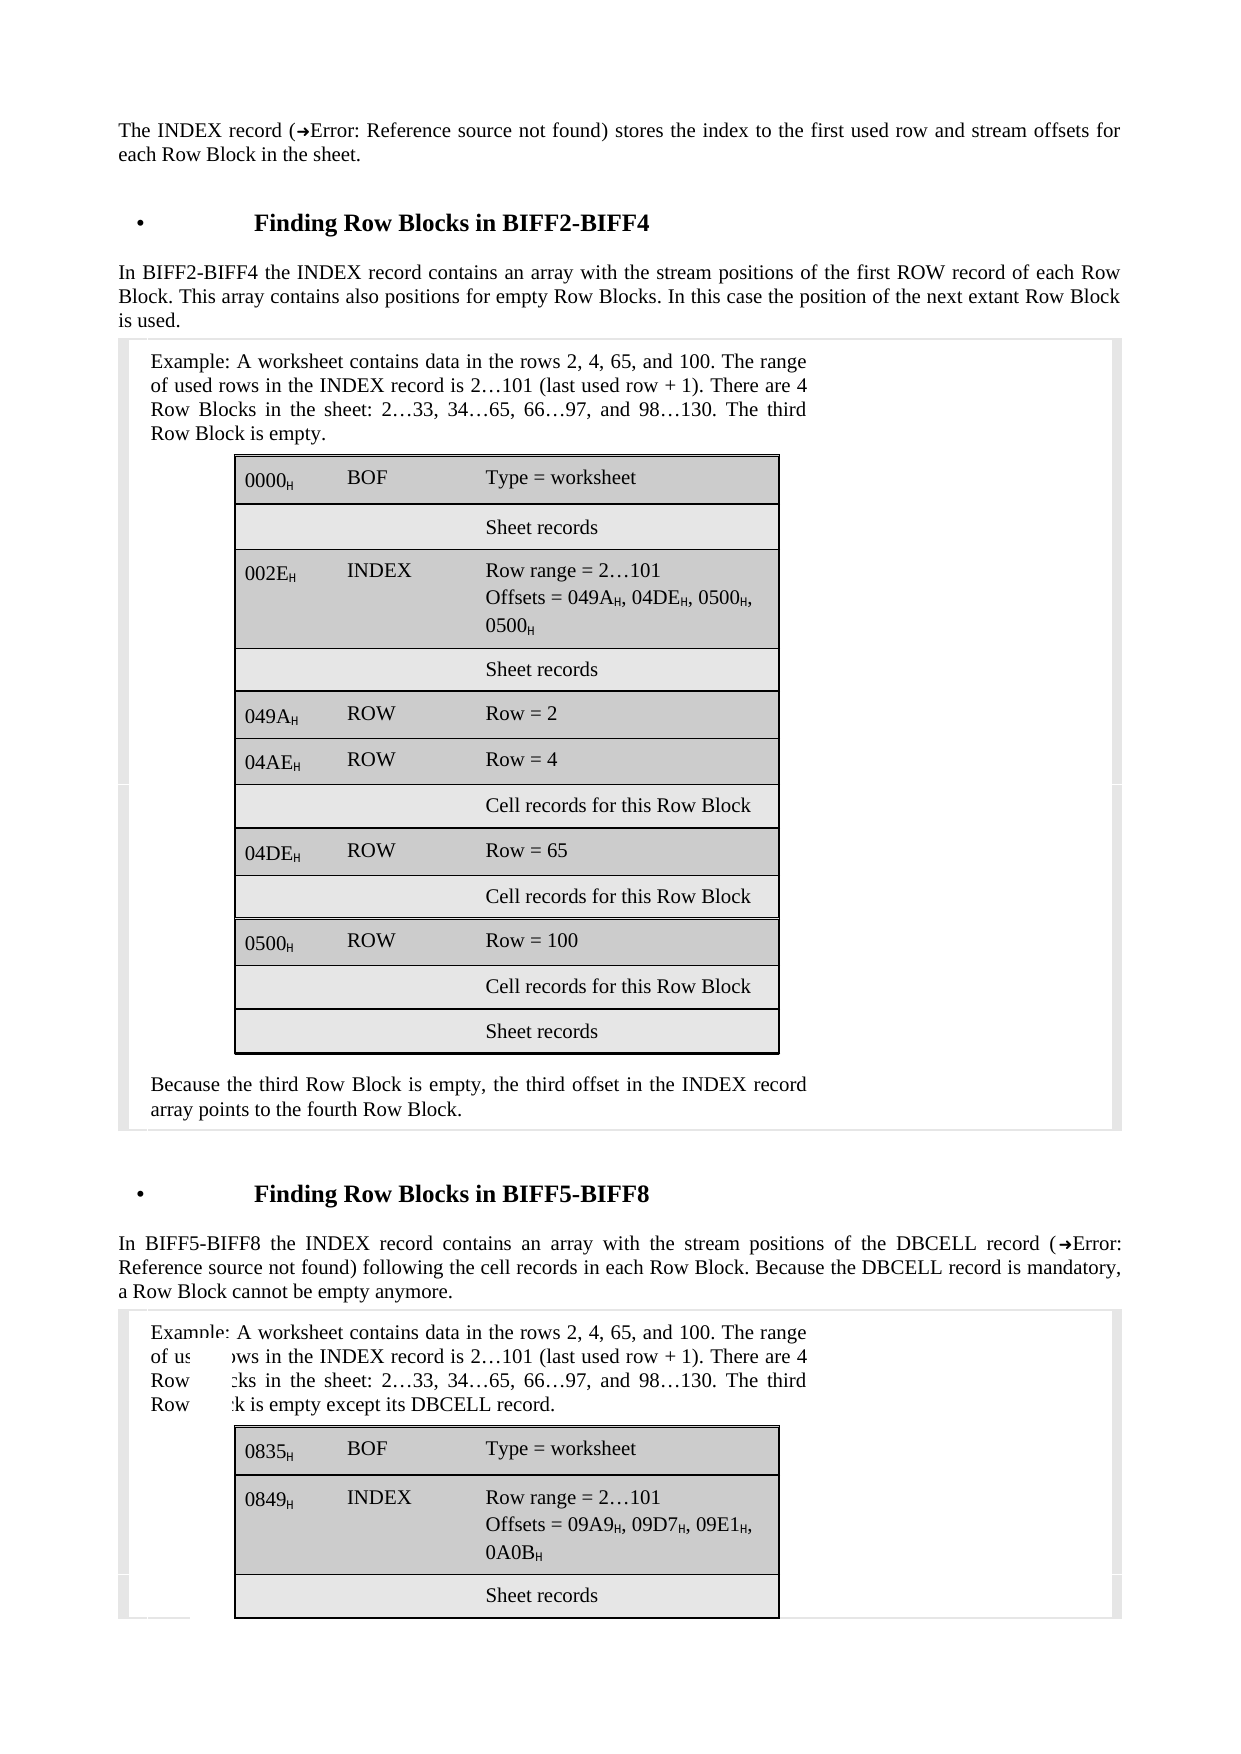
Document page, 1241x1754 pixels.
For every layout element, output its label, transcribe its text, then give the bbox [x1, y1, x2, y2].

table_cell [780, 1476, 810, 1574]
table_cell [810, 454, 1112, 505]
table_cell [338, 1575, 476, 1617]
table_cell Row range = 2…101 Offsets = 09A9H, 09D7H, 09E1H, 0A0BH [476, 1476, 778, 1574]
table_cell Type = worksheet [476, 457, 778, 503]
table_cell 04AEH [236, 739, 338, 784]
table_cell 04DEH [236, 829, 338, 875]
table_cell [780, 505, 810, 549]
table_cell [129, 785, 147, 829]
list Finding Row Blocks in BIFF2-BIFF4 [136, 208, 1122, 236]
table_cell [236, 876, 338, 917]
table_header Example: A worksheet contains data in the rows 2, 4, 65, and 100. The range of used rows in the INDEX record is 2…101 (last used row + 1). There are 4 Row Blocks in the sheet: 2…33, 34…65, 66…97, and 98…130. The third Row Block is empty except its DBCELL record. [148, 1311, 810, 1425]
table_cell [148, 549, 233, 648]
table_cell Because the third Row Block is empty, the third offset in the INDEX record array points to the fourth Row Block. [148, 1055, 810, 1129]
table_cell [810, 966, 1112, 1010]
table_cell [148, 1476, 190, 1574]
table_cell [810, 505, 1112, 549]
table_cell Row = 100 [476, 920, 778, 965]
table_cell [780, 966, 810, 1010]
table_cell [148, 505, 233, 549]
table_cell [148, 1010, 233, 1054]
table_cell [780, 549, 810, 648]
table_cell 049AH [236, 692, 338, 738]
table_cell [338, 785, 476, 827]
table_cell [810, 549, 1112, 648]
list Finding Row Blocks in BIFF5-BIFF8 [136, 1179, 1122, 1207]
table_cell [148, 648, 186, 692]
table_cell [780, 1425, 810, 1476]
table_cell Cell records for this Row Block [476, 876, 778, 917]
table_cell [186, 576, 233, 823]
table_cell [129, 738, 147, 784]
table_cell [810, 875, 1112, 919]
table_cell [148, 919, 233, 966]
table_cell [236, 785, 338, 827]
table_cell [810, 1055, 1112, 1129]
table_cell [129, 505, 147, 549]
table_cell [148, 738, 186, 784]
table_cell [810, 1425, 1112, 1476]
table_cell [780, 648, 810, 692]
table_cell [129, 919, 147, 966]
table_cell Sheet records [476, 649, 778, 690]
table_cell [780, 1010, 810, 1054]
table_cell [780, 829, 810, 875]
table_cell [129, 875, 147, 919]
table_cell 0835H [236, 1428, 338, 1474]
table_cell [338, 966, 476, 1008]
table_cell Sheet records [476, 1575, 778, 1617]
table_cell Row = 2 [476, 692, 778, 738]
table_cell 002EH [236, 550, 338, 648]
table_cell [810, 692, 1112, 738]
table_cell [780, 919, 810, 966]
table_cell [129, 454, 147, 505]
table_cell [148, 966, 233, 1010]
table_cell 0000H [236, 457, 338, 503]
table_header [129, 1311, 147, 1425]
table_cell [236, 505, 338, 549]
table_cell [148, 785, 233, 829]
table_cell [129, 1055, 147, 1129]
table_cell [780, 785, 810, 829]
text The INDEX record (➜5.59) stores the index to the first used row and stream offsets for each Row Block in the sheet. [118, 118, 1122, 166]
table_cell 0849H [236, 1476, 338, 1574]
table_cell ROW [338, 692, 476, 738]
table_cell ROW [338, 920, 476, 965]
table_cell [810, 1010, 1112, 1054]
table_cell Type = worksheet [476, 1428, 778, 1474]
text In BIFF2-BIFF4 the INDEX record contains an array with the stream positions of the first ROW record of each Row Block. This array contains also positions for empty Row Blocks. In this case the position of the next extant Row Block is used. [118, 260, 1122, 332]
table_cell [810, 1476, 1112, 1574]
table_cell [129, 692, 147, 738]
table_cell BOF [338, 457, 476, 503]
table_cell [148, 875, 233, 919]
table_header [810, 340, 1112, 454]
table_cell [338, 876, 476, 917]
text In BIFF5-BIFF8 the INDEX record contains an array with the stream positions of the DBCELL record (➜5.29) following the cell records in each Row Block. Because the DBCELL record is mandatory, a Row Block cannot be empty anymore. [118, 1231, 1122, 1303]
table_cell Cell records for this Row Block [476, 966, 778, 1008]
table_cell Row = 4 [476, 739, 778, 784]
table_cell Sheet records [476, 505, 778, 549]
table_cell [129, 966, 147, 1010]
table_cell [190, 1338, 233, 1754]
table_cell [780, 1575, 810, 1617]
table_cell [236, 1010, 338, 1052]
table_cell [810, 829, 1112, 875]
table_cell [810, 648, 1112, 692]
table_cell INDEX [338, 550, 476, 648]
table_cell Row = 65 [476, 829, 778, 875]
table_cell [810, 919, 1112, 966]
table_cell [129, 1010, 147, 1054]
table_cell [148, 1575, 190, 1617]
table_cell 0500H [236, 920, 338, 965]
table_cell [129, 648, 147, 692]
table_cell Row range = 2…101 Offsets = 049AH, 04DEH, 0500H, 0500H [476, 550, 778, 648]
table_cell [129, 549, 147, 648]
table_cell [236, 649, 338, 690]
table_cell Cell records for this Row Block [476, 785, 778, 827]
table_cell [148, 692, 186, 738]
table_cell [780, 875, 810, 919]
table_cell [780, 692, 810, 738]
table_header [129, 340, 147, 454]
table_cell ROW [338, 739, 476, 784]
table_cell Sheet records [476, 1010, 778, 1052]
table_cell [338, 505, 476, 549]
table_cell ROW [338, 829, 476, 875]
table_cell [810, 1575, 1112, 1617]
table_cell [810, 738, 1112, 784]
table_cell [780, 454, 810, 505]
table_cell [129, 1476, 147, 1574]
table_header [810, 1311, 1112, 1425]
table_cell [338, 1010, 476, 1052]
table_cell [148, 829, 233, 875]
table_cell INDEX [338, 1476, 476, 1574]
table_cell [129, 1425, 147, 1476]
table_cell [129, 829, 147, 875]
table_cell [129, 1575, 147, 1617]
table_cell [780, 738, 810, 784]
table_cell [338, 649, 476, 690]
table_cell [148, 454, 233, 505]
table_cell BOF [338, 1428, 476, 1474]
table_cell [236, 966, 338, 1008]
table_cell [236, 1575, 338, 1617]
table_cell [148, 1425, 190, 1476]
table_cell [810, 785, 1112, 829]
table_header Example: A worksheet contains data in the rows 2, 4, 65, and 100. The range of used rows in the INDEX record is 2…101 (last used row + 1). There are 4 Row Blocks in the sheet: 2…33, 34…65, 66…97, and 98…130. The third Row Block is empty. [148, 340, 810, 454]
